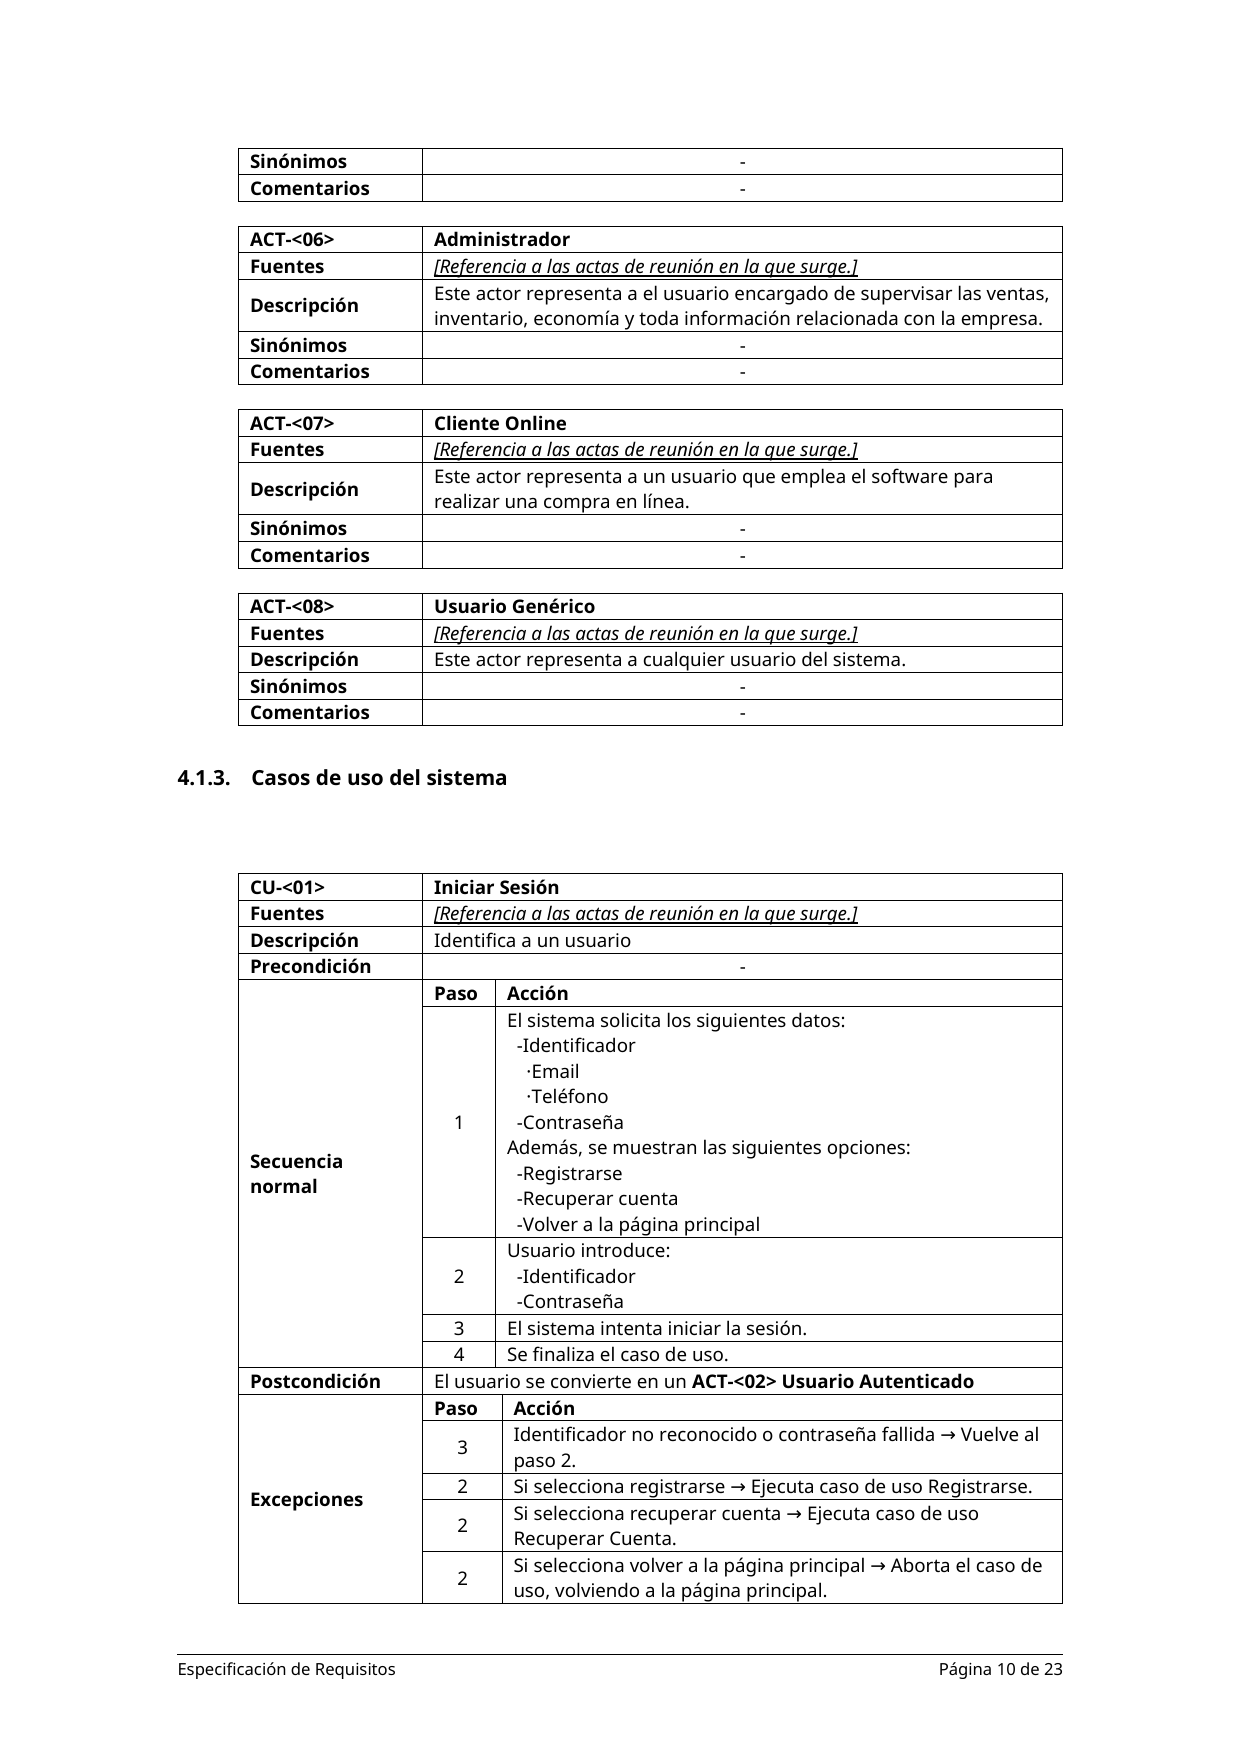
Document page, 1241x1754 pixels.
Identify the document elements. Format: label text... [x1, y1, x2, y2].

table_cell Acción [496, 980, 1062, 1006]
table_header ACT-<08> [239, 594, 422, 619]
table_cell 4 [423, 1342, 495, 1367]
table_cell - [423, 175, 1062, 201]
table_cell 2 [423, 1238, 495, 1314]
table_cell Comentarios [239, 542, 422, 567]
table_cell El usuario se convierte en un ACT-<02> Usuario Autenticado [423, 1368, 1062, 1394]
table_cell Secuencia normal [239, 980, 422, 1367]
table_cell Fuentes [239, 620, 422, 646]
table_cell Usuario introduce: -Identificador -Contraseña [496, 1238, 1062, 1314]
table_cell [Referencia a las actas de reunión en la que surge.] [423, 901, 1062, 926]
table_header ACT-<07> [239, 410, 422, 436]
table_cell Fuentes [239, 901, 422, 926]
table_cell Descripción [239, 280, 422, 331]
table_cell Fuentes [239, 437, 422, 462]
table_cell - [423, 515, 1062, 541]
table_cell Este actor representa a el usuario encargado de supervisar las ventas, inventario, economía y toda información relacionada con la empresa. [423, 280, 1062, 331]
table_cell 2 [423, 1552, 502, 1603]
table_header Iniciar Sesión [423, 874, 1062, 899]
table_cell - [423, 542, 1062, 567]
table_cell Se finaliza el caso de uso. [496, 1342, 1062, 1367]
table_cell Comentarios [239, 700, 422, 725]
table_cell 3 [423, 1421, 502, 1472]
table_cell - [423, 700, 1062, 725]
table_cell Precondición [239, 954, 422, 979]
table_header Administrador [423, 227, 1062, 252]
table_header Usuario Genérico [423, 594, 1062, 619]
table_cell Fuentes [239, 253, 422, 279]
table_cell [Referencia a las actas de reunión en la que surge.] [423, 253, 1062, 279]
table_cell Comentarios [239, 175, 422, 201]
table_cell [Referencia a las actas de reunión en la que surge.] [423, 437, 1062, 462]
table_cell Identificador no reconocido o contraseña fallida → Vuelve al paso 2. [503, 1421, 1062, 1472]
table_cell Sinónimos [239, 515, 422, 541]
table_cell Sinónimos [239, 673, 422, 699]
table_cell Descripción [239, 647, 422, 672]
table_cell El sistema intenta iniciar la sesión. [496, 1315, 1062, 1341]
table_cell - [423, 673, 1062, 699]
table_cell Postcondición [239, 1368, 422, 1394]
table_header CU-<01> [239, 874, 422, 899]
table_cell - [423, 149, 1062, 174]
table_cell Paso [423, 1395, 502, 1420]
table_cell Este actor representa a un usuario que emplea el software para realizar una compra en línea. [423, 463, 1062, 514]
table_cell 3 [423, 1315, 495, 1341]
table_cell Sinónimos [239, 332, 422, 357]
subtitle Casos de uso del sistema [177, 763, 1063, 791]
table_cell 2 [423, 1500, 502, 1551]
table_cell Descripción [239, 927, 422, 953]
table_cell [Referencia a las actas de reunión en la que surge.] [423, 620, 1062, 646]
table_cell El sistema solicita los siguientes datos: -Identificador ·Email ·Teléfono -Contraseña Además, se muestran las siguientes opciones: -Registrarse -Recuperar cuenta -Volver a la página principal [496, 1007, 1062, 1237]
table_cell Sinónimos [239, 149, 422, 174]
table_cell Paso [423, 980, 495, 1006]
table_cell Si selecciona volver a la página principal → Aborta el caso de uso, volviendo a la página principal. [503, 1552, 1062, 1603]
table_cell - [423, 332, 1062, 357]
table_header Cliente Online [423, 410, 1062, 436]
table_cell - [423, 359, 1062, 384]
table_cell Identifica a un usuario [423, 927, 1062, 953]
table_cell Comentarios [239, 359, 422, 384]
table_cell Excepciones [239, 1395, 422, 1603]
table_cell 2 [423, 1474, 502, 1499]
table_cell Si selecciona recuperar cuenta → Ejecuta caso de uso Recuperar Cuenta. [503, 1500, 1062, 1551]
table_cell Si selecciona registrarse → Ejecuta caso de uso Registrarse. [503, 1474, 1062, 1499]
table_cell Este actor representa a cualquier usuario del sistema. [423, 647, 1062, 672]
table_cell - [423, 954, 1062, 979]
table_cell 1 [423, 1007, 495, 1237]
table_header ACT-<06> [239, 227, 422, 252]
table_cell Descripción [239, 463, 422, 514]
table_cell Acción [503, 1395, 1062, 1420]
